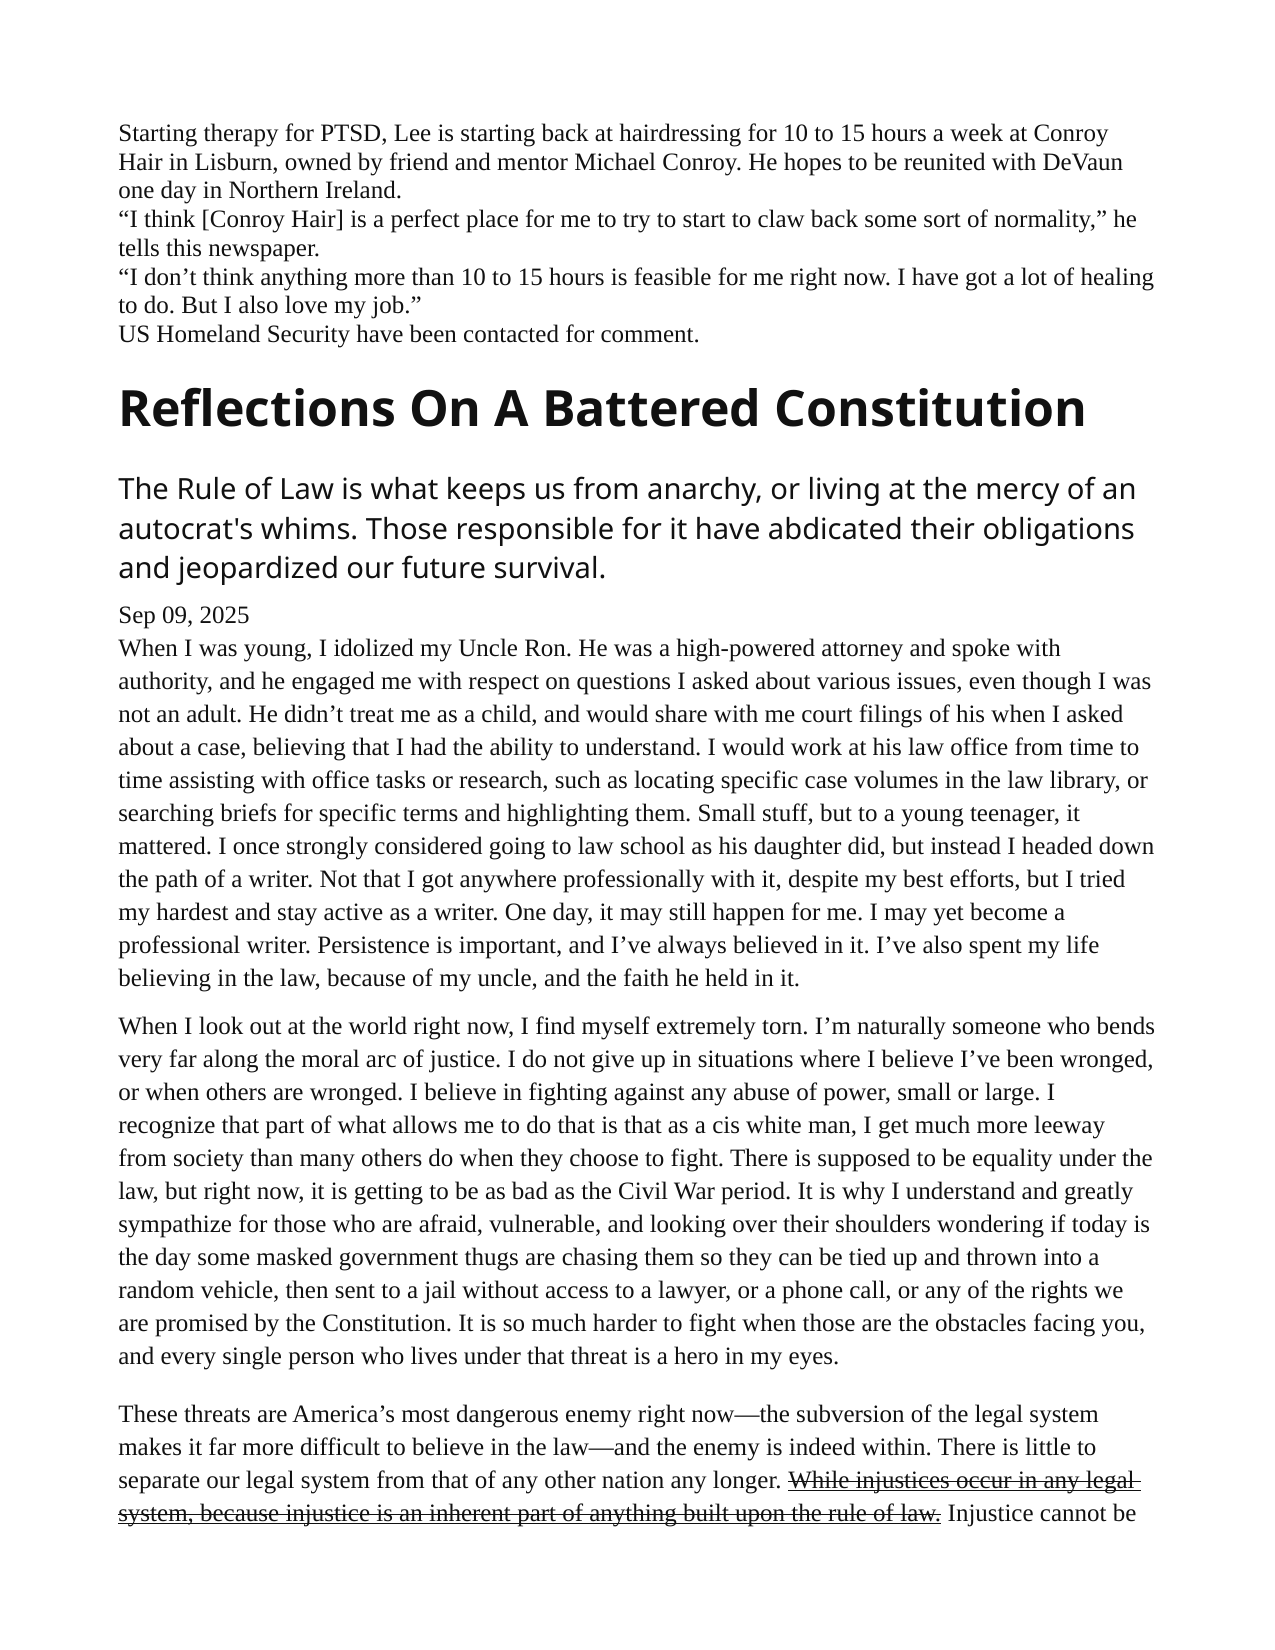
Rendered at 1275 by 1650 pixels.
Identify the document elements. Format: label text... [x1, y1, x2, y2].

text When I look out at the world right now, I find myself extremely torn. I’m naturally someone who bends very far along the moral arc of justice. I do not give up in situations where I believe I’ve been wronged, or when others are wronged. I believe in fighting against any abuse of power, small or large. I recognize that part of what allows me to do that is that as a cis white man, I get much more leeway from society than many others do when they choose to fight. There is supposed to be equality under the law, but right now, it is getting to be as bad as the Civil War period. It is why I understand and greatly sympathize for those who are afraid, vulnerable, and looking over their shoulders wondering if today is the day some masked government thugs are chasing them so they can be tied up and thrown into a random vehicle, then sent to a jail without access to a lawyer, or a phone call, or any of the rights we are promised by the Constitution. It is so much harder to fight when those are the obstacles facing you, and every single person who lives under that threat is a hero in my eyes. [118, 1011, 1157, 1370]
text Sep 09, 2025 [118, 600, 1157, 629]
text US Homeland Security have been contacted for comment. [118, 319, 1157, 348]
text “I don’t think anything more than 10 to 15 hours is feasible for me right now. I have got a lot of healing to do. But I also love my job.” [118, 262, 1157, 319]
subtitle Reflections On A Battered Constitution [118, 373, 1157, 441]
text Starting therapy for PTSD, Lee is starting back at hairdressing for 10 to 15 hours a week at Conroy Hair in Lisburn, owned by friend and mentor Michael Conroy. He hopes to be reunited with DeVaun one day in Northern Ireland. [118, 118, 1157, 204]
text When I was young, I idolized my Uncle Ron. He was a high-powered attorney and spoke with authority, and he engaged me with respect on questions I asked about various issues, even though I was not an adult. He didn’t treat me as a child, and would share with me court filings of his when I asked about a case, believing that I had the ability to understand. I would work at his law office from time to time assisting with office tasks or research, such as locating specific case volumes in the law library, or searching briefs for specific terms and highlighting them. Small stuff, but to a young teenager, it mattered. I once strongly considered going to law school as his daughter did, but instead I headed down the path of a writer. Not that I got anywhere professionally with it, despite my best efforts, but I tried my hardest and stay active as a writer. One day, it may still happen for me. I may yet become a professional writer. Persistence is important, and I’ve always believed in it. I’ve also spent my life believing in the law, because of my uncle, and the faith he held in it. [118, 633, 1157, 992]
text These threats are America’s most dangerous enemy right now—the subversion of the legal system makes it far more difficult to believe in the law—and the enemy is indeed within. There is little to separate our legal system from that of any other nation any longer. While injustices occur in any legal system, because injustice is an inherent part of anything built upon the rule of law. Injustice cannot be [118, 1399, 1157, 1527]
text “I think [Conroy Hair] is a perfect place for me to try to start to claw back some sort of normality,” he tells this newspaper. [118, 204, 1157, 262]
subtitle The Rule of Law is what keeps us from anarchy, or living at the mercy of an autocrat's whims. Those responsible for it have abdicated their obligations and jeopardized our future survival. [118, 468, 1157, 587]
